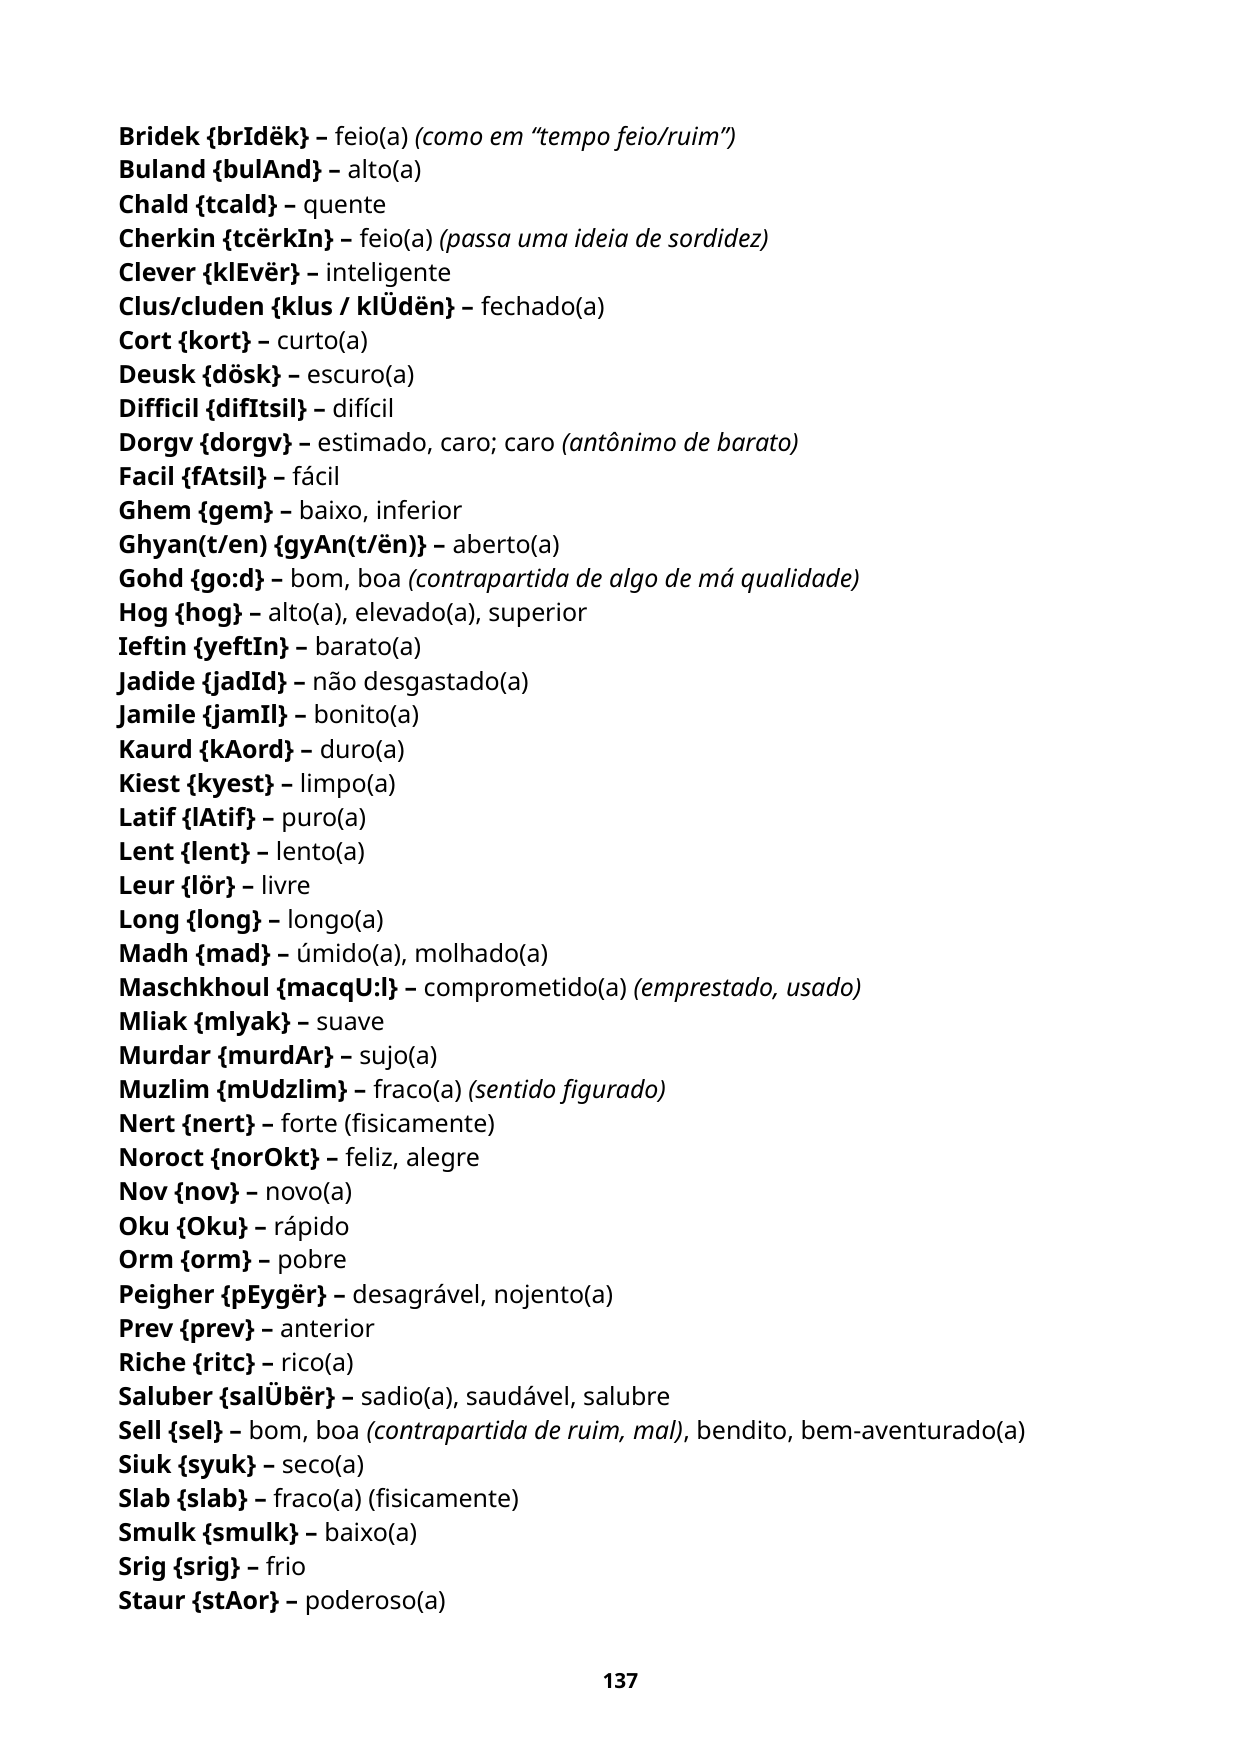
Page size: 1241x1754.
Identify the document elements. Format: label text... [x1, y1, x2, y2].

text Jamile {jamIl} – bonito(a) [118, 697, 1122, 731]
text Madh {mad} – úmido(a), molhado(a) [118, 936, 1122, 970]
text Nov {nov} – novo(a) [118, 1174, 1122, 1208]
text Difficil {difItsil} – difícil [118, 391, 1122, 425]
text Latif {lAtif} – puro(a) [118, 799, 1122, 833]
text Srig {srig} – frio [118, 1549, 1122, 1583]
text Gohd {go:d} – bom, boa (contrapartida de algo de má qualidade) [118, 561, 1122, 595]
text Ieftin {yeftIn} – barato(a) [118, 629, 1122, 663]
text Mliak {mlyak} – suave [118, 1004, 1122, 1038]
text Muzlim {mUdzlim} – fraco(a) (sentido figurado) [118, 1072, 1122, 1106]
text Siuk {syuk} – seco(a) [118, 1447, 1122, 1481]
text Buland {bulAnd} – alto(a) [118, 152, 1122, 186]
text Kaurd {kAord} – duro(a) [118, 731, 1122, 765]
text Peigher {pEygër} – desagrável, nojento(a) [118, 1276, 1122, 1310]
text Riche {ritc} – rico(a) [118, 1344, 1122, 1378]
text Nert {nert} – forte (fisicamente) [118, 1106, 1122, 1140]
text Long {long} – longo(a) [118, 902, 1122, 936]
text Dorgv {dorgv} – estimado, caro; caro (antônimo de barato) [118, 425, 1122, 459]
text Ghyan(t/en) {gyAn(t/ën)} – aberto(a) [118, 527, 1122, 561]
text Cort {kort} – curto(a) [118, 322, 1122, 357]
text Saluber {salÜbër} – sadio(a), saudável, salubre [118, 1378, 1122, 1412]
text Maschkhoul {macqU:l} – comprometido(a) (emprestado, usado) [118, 970, 1122, 1004]
text Ghem {gem} – baixo, inferior [118, 493, 1122, 527]
text Facil {fAtsil} – fácil [118, 459, 1122, 493]
text Oku {Oku} – rápido [118, 1208, 1122, 1242]
text Cherkin {tcërkIn} – feio(a) (passa uma ideia de sordidez) [118, 220, 1122, 254]
text Leur {lör} – livre [118, 867, 1122, 902]
text Deusk {dösk} – escuro(a) [118, 357, 1122, 391]
text Chald {tcald} – quente [118, 186, 1122, 220]
text Clever {klEvër} – inteligente [118, 254, 1122, 288]
text Jadide {jadId} – não desgastado(a) [118, 663, 1122, 697]
text Smulk {smulk} – baixo(a) [118, 1515, 1122, 1549]
text Murdar {murdAr} – sujo(a) [118, 1038, 1122, 1072]
text Noroct {norOkt} – feliz, alegre [118, 1140, 1122, 1174]
text Slab {slab} – fraco(a) (fisicamente) [118, 1481, 1122, 1515]
text Orm {orm} – pobre [118, 1242, 1122, 1276]
text Lent {lent} – lento(a) [118, 833, 1122, 867]
text Sell {sel} – bom, boa (contrapartida de ruim, mal), bendito, bem-aventurado(a) [118, 1412, 1122, 1447]
text Bridek {brIdëk} – feio(a) (como em “tempo feio/ruim”) [118, 118, 1122, 152]
text Prev {prev} – anterior [118, 1310, 1122, 1344]
text Clus/cluden {klus / klÜdën} – fechado(a) [118, 288, 1122, 322]
text Staur {stAor} – poderoso(a) [118, 1583, 1122, 1617]
text Kiest {kyest} – limpo(a) [118, 765, 1122, 799]
text Hog {hog} – alto(a), elevado(a), superior [118, 595, 1122, 629]
